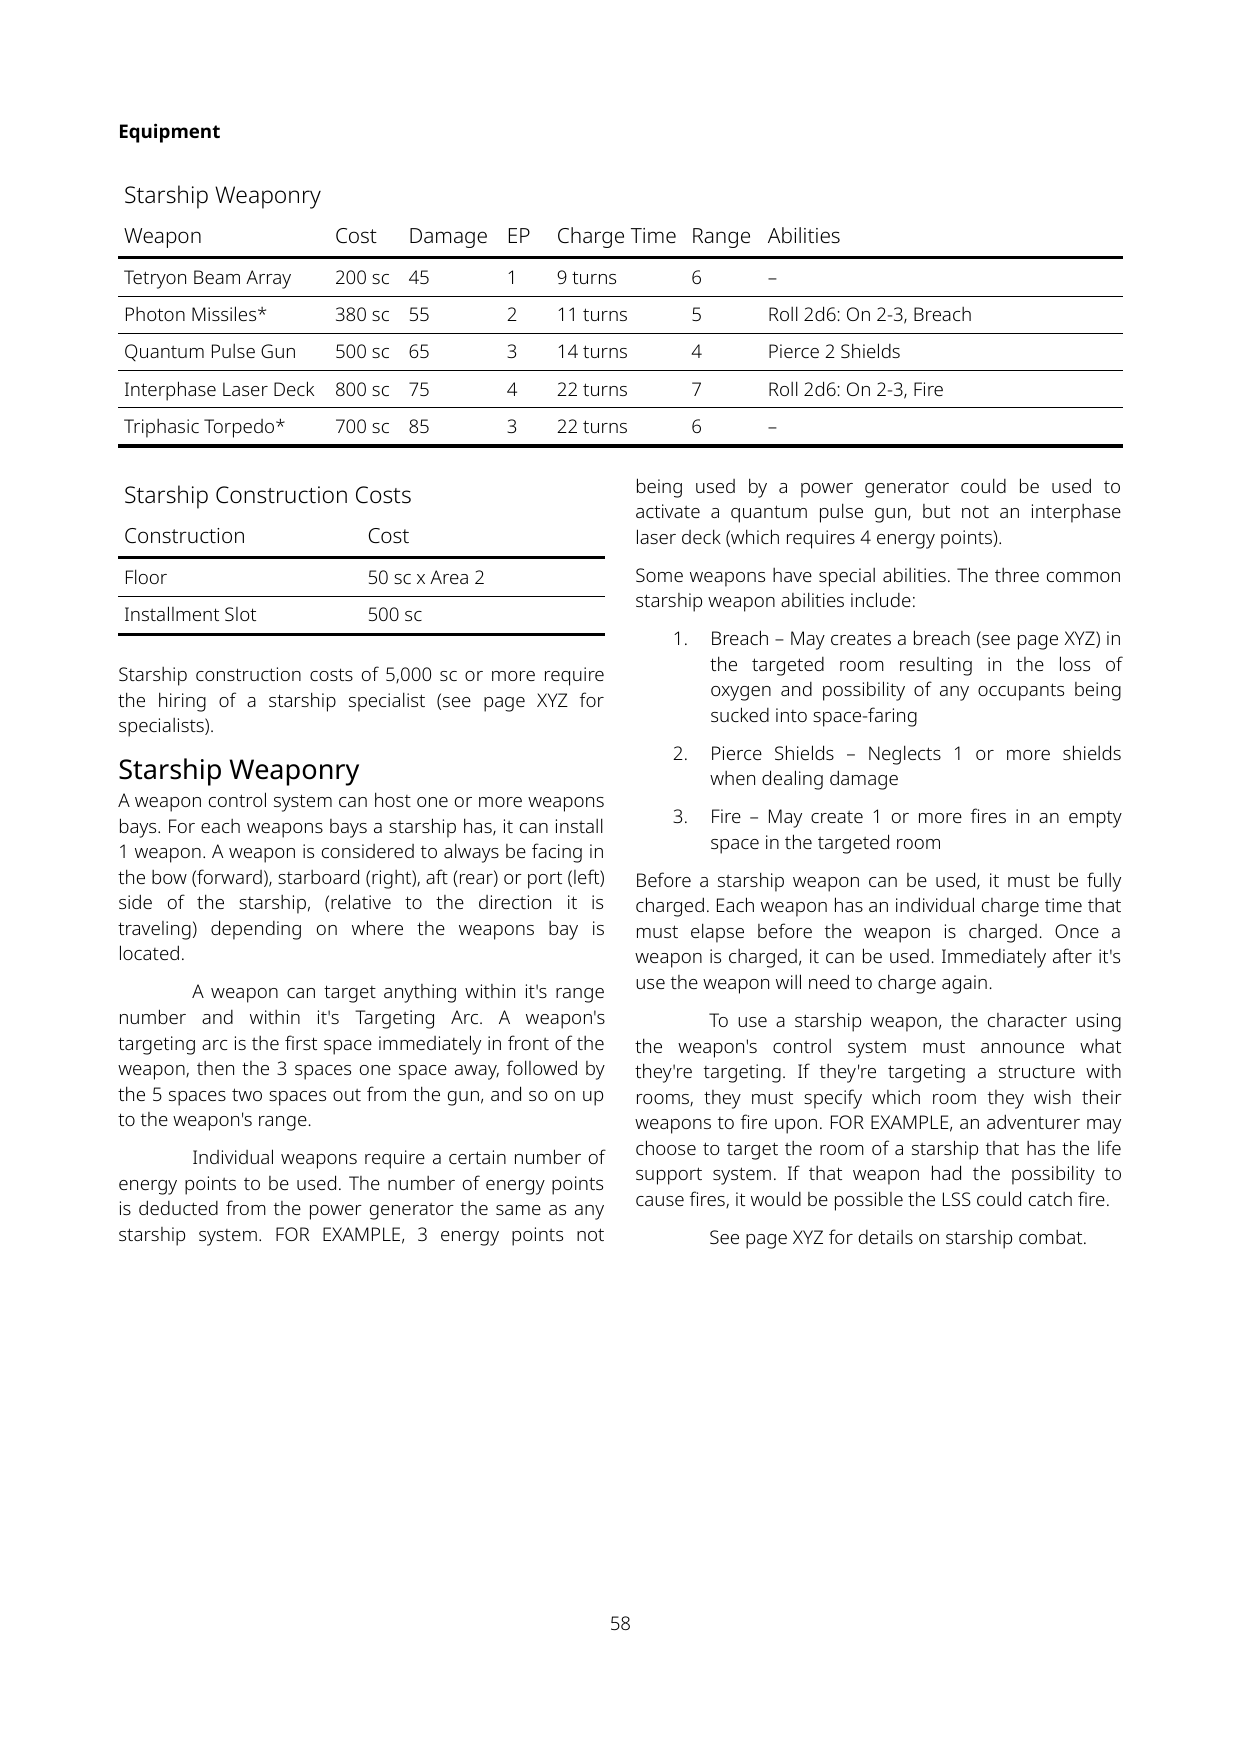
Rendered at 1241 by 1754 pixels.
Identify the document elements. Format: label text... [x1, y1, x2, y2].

table_cell 5 [685, 297, 762, 333]
table_cell 500 sc [362, 597, 605, 633]
table_cell 6 [685, 259, 762, 296]
table_cell Weapon [118, 216, 329, 256]
table_cell 380 sc [329, 297, 402, 333]
table_cell 800 sc [329, 371, 402, 407]
table_cell 55 [403, 297, 501, 333]
table_cell Range [685, 216, 762, 256]
table_cell Construction [118, 516, 362, 556]
table_cell Cost [362, 516, 605, 556]
table_cell Charge Time [551, 216, 685, 256]
table_cell 65 [403, 334, 501, 370]
table_cell 2 [501, 297, 551, 333]
table_cell 22 turns [551, 408, 685, 444]
table_cell Cost [329, 216, 402, 256]
table_cell EP [501, 216, 551, 256]
table_cell 45 [403, 259, 501, 296]
text Before a starship weapon can be used, it must be fully charged. Each weapon has an individual charge time that must elapse before the weapon is charged. Once a weapon is charged, it can be used. Immediately after it's use the weapon will need to charge again. [635, 867, 1122, 995]
text Starship Weaponry [118, 751, 605, 788]
table_cell 50 sc x Area 2 [362, 559, 605, 596]
table_cell – [762, 259, 1123, 296]
table_cell 3 [501, 334, 551, 370]
table_cell Installment Slot [118, 597, 362, 633]
table_cell 4 [685, 334, 762, 370]
table_cell 200 sc [329, 259, 402, 296]
table_cell Pierce 2 Shields [762, 334, 1123, 370]
text To use a starship weapon, the character using the weapon's control system must announce what they're targeting. If they're targeting a structure with rooms, they must specify which room they wish their weapons to fire upon. FOR EXAMPLE, an adventurer may choose to target the room of a starship that has the life support system. If that weapon had the possibility to cause fires, it would be possible the LSS could catch fire. [635, 1007, 1122, 1212]
table_cell 4 [501, 371, 551, 407]
table_cell Roll 2d6: On 2-3, Fire [762, 371, 1123, 407]
text Some weapons have special abilities. The three common starship weapon abilities include: [635, 562, 1122, 613]
table_cell 6 [685, 408, 762, 444]
table_cell 7 [685, 371, 762, 407]
table_cell 700 sc [329, 408, 402, 444]
table_cell Quantum Pulse Gun [118, 334, 329, 370]
table_cell Abilities [762, 216, 1123, 256]
table_cell 14 turns [551, 334, 685, 370]
table_cell 22 turns [551, 371, 685, 407]
list Breach – May creates a breach (see page XYZ) in the targeted room resulting in the loss of oxygen and possibility of any occupants being sucked into space-faring [673, 626, 1122, 728]
table_cell 9 turns [551, 259, 685, 296]
text Starship construction costs of 5,000 sc or more require the hiring of a starship specialist (see page XYZ for specialists). [118, 636, 605, 738]
table_cell 3 [501, 408, 551, 444]
table_cell Roll 2d6: On 2-3, Breach [762, 297, 1123, 333]
list Fire – May create 1 or more fires in an empty space in the targeted room [673, 804, 1122, 855]
table_cell – [762, 408, 1123, 444]
table_cell Floor [118, 559, 362, 596]
table_cell 11 turns [551, 297, 685, 333]
text A weapon control system can host one or more weapons bays. For each weapons bays a starship has, it can install 1 weapon. A weapon is considered to always be facing in the bow (forward), starboard (right), aft (rear) or port (left) side of the starship, (relative to the direction it is traveling) depending on where the weapons bay is located. [118, 788, 605, 966]
text A weapon can target anything within it's range number and within it's Targeting Arc. A weapon's targeting arc is the first space immediately in front of the weapon, then the 3 spaces one space away, followed by the 5 spaces two spaces out from the gun, and so on up to the weapon's range. [118, 979, 605, 1132]
table_cell 75 [403, 371, 501, 407]
table_cell Interphase Laser Deck [118, 371, 329, 407]
table_header Starship Construction Costs [118, 473, 605, 516]
table_cell Damage [403, 216, 501, 256]
text See page XYZ for details on starship combat. [635, 1224, 1122, 1249]
table_cell Photon Missiles* [118, 297, 329, 333]
table_cell 1 [501, 259, 551, 296]
table_header Starship Weaponry [118, 173, 1123, 216]
table_cell 500 sc [329, 334, 402, 370]
table_cell Tetryon Beam Array [118, 259, 329, 296]
text Individual weapons require a certain number of energy points to be used. The number of energy points is deducted from the power generator the same as any starship system. FOR EXAMPLE, 3 energy points not [118, 1144, 605, 1246]
list Pierce Shields – Neglects 1 or more shields when dealing damage [673, 740, 1122, 791]
table_cell 85 [403, 408, 501, 444]
text being used by a power generator could be used to activate a quantum pulse gun, but not an interphase laser deck (which requires 4 energy points). [635, 473, 1122, 549]
table_cell Triphasic Torpedo* [118, 408, 329, 444]
